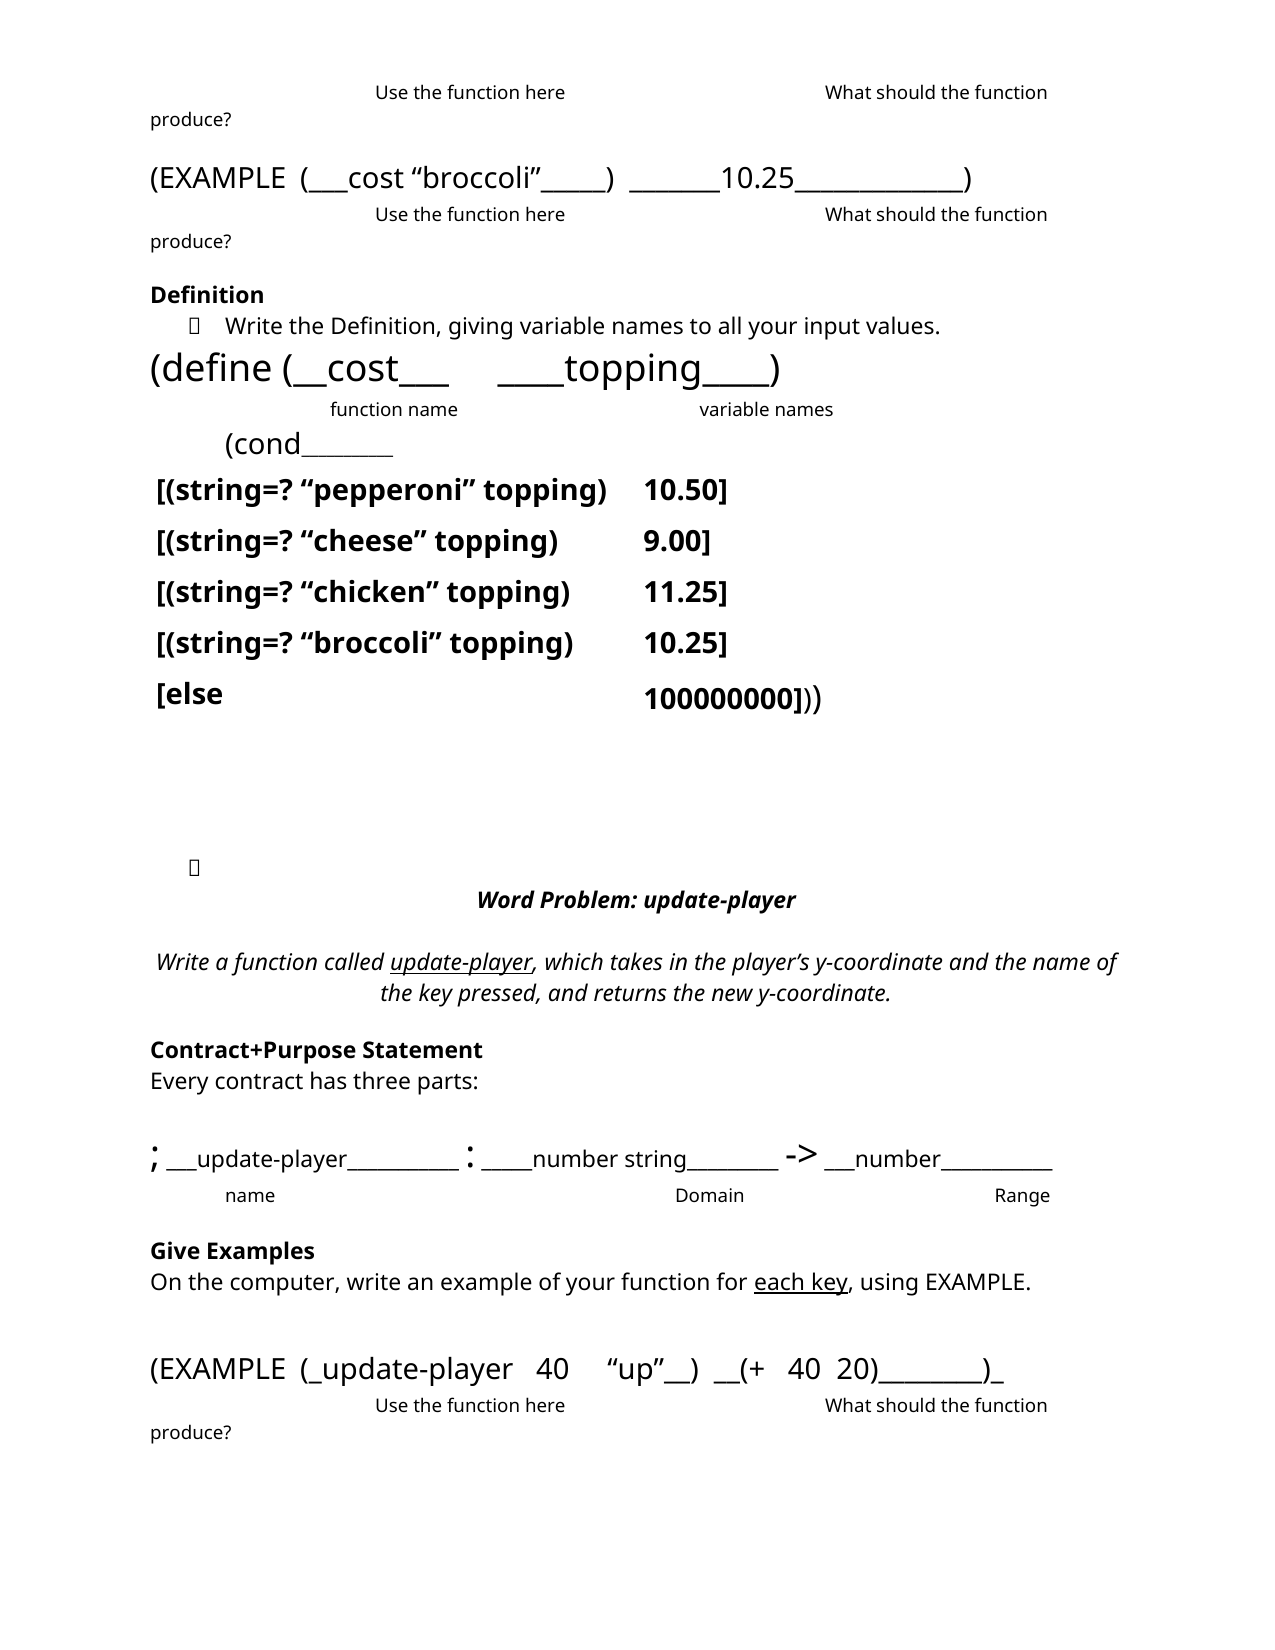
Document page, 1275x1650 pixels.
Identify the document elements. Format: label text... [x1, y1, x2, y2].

text Definition [150, 279, 1125, 310]
table_cell 100000000])) [638, 668, 1125, 725]
table_cell 10.25] [638, 617, 1125, 668]
text function name variable names [150, 392, 1125, 423]
text Word Problem: update-player [150, 884, 1125, 915]
list Write the Definition, giving variable names to all your input values. [187, 310, 1125, 341]
text Contract+Purpose Statement [150, 1034, 1125, 1065]
table_cell [150, 725, 637, 776]
text Use the function here What should the function produce? [150, 75, 1125, 132]
text (EXAMPLE (___cost “broccoli”_____) _______10.25_____________) [150, 157, 1125, 197]
text name Domain Range [150, 1178, 1125, 1210]
text Use the function here What should the function produce? [150, 1388, 1125, 1445]
text On the computer, write an example of your function for each key, using EXAMPLE. [150, 1266, 1125, 1297]
text (define (__cost___ ____topping____) [150, 341, 1125, 392]
table_cell 11.25] [638, 566, 1125, 617]
table_header [(string=? “pepperoni” topping) [150, 463, 637, 514]
text (cond___________ [150, 423, 1125, 463]
text Design Recipe [150, 801, 1125, 852]
text Write a function called update-player, which takes in the player’s y-coordinate and the name of the key pressed, and returns the new y-coordinate. [150, 946, 1125, 1009]
table_cell 9.00] [638, 514, 1125, 566]
table_cell [(string=? “broccoli” topping) [150, 617, 637, 668]
text Use the function here What should the function produce? [150, 197, 1125, 254]
text Give Examples [150, 1235, 1125, 1266]
table_cell [638, 725, 1125, 776]
table_cell [else [150, 668, 637, 725]
table_header 10.50] [638, 463, 1125, 514]
text Every contract has three parts: [150, 1065, 1125, 1096]
table_cell [(string=? “cheese” topping) [150, 514, 637, 566]
text (EXAMPLE (_update-player 40 “up”__) __(+ 40 20)________)_ [150, 1348, 1125, 1388]
text ; ___update-player___________ : _____number string_________ -> ___number___________ [150, 1127, 1125, 1178]
table_cell [(string=? “chicken” topping) [150, 566, 637, 617]
